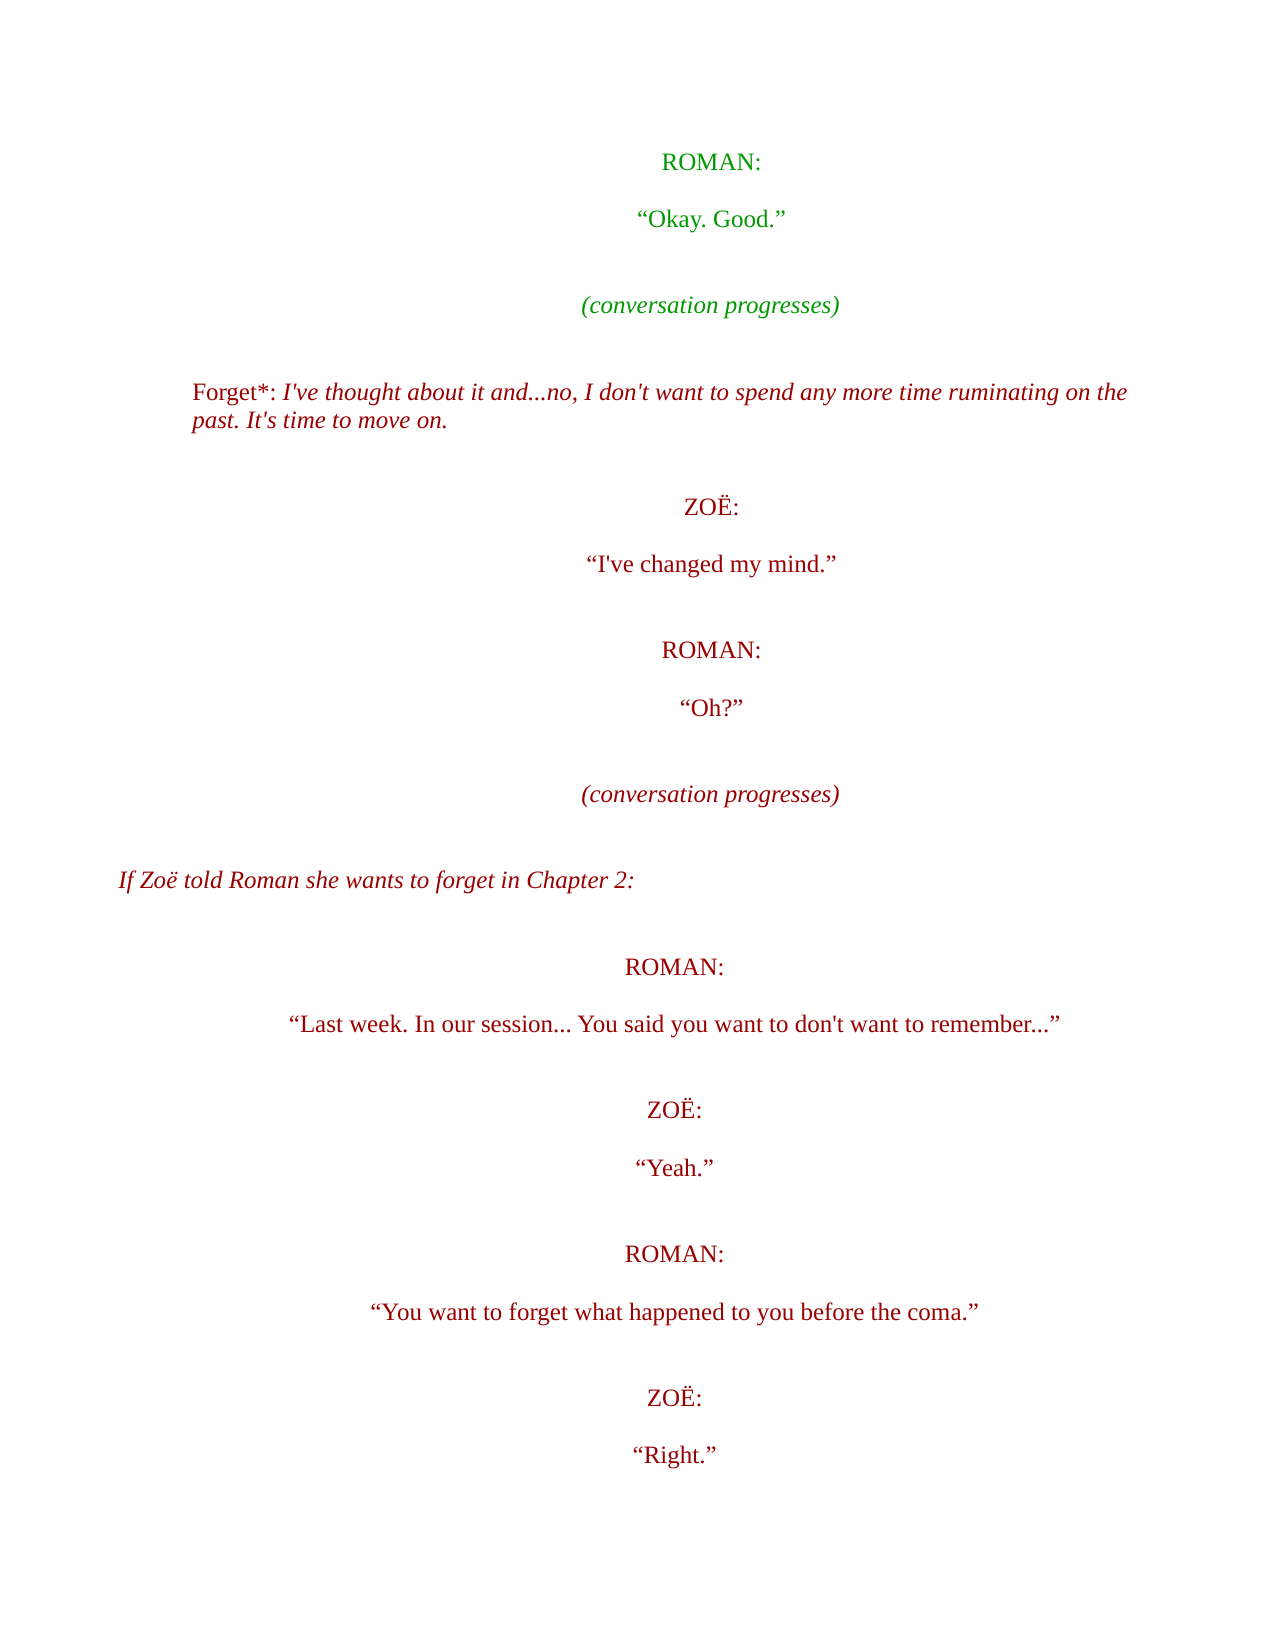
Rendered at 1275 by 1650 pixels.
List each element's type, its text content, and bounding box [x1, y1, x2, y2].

text ROMAN: [118, 636, 1157, 664]
text (conversation progresses) [118, 779, 1157, 808]
text ZOË: [118, 1096, 1157, 1124]
text If Zoë told Roman she wants to forget in Chapter 2: [118, 866, 1157, 894]
text Forget*: I've thought about it and...no, I don't want to spend any more time ruminating on the past. It's time to move on. [118, 377, 1157, 434]
text “Oh?” [118, 693, 1157, 722]
text “Last week. In our session... You said you want to don't want to remember...” [118, 1009, 1157, 1038]
text ZOË: [118, 1383, 1157, 1412]
text “You want to forget what happened to you before the coma.” [118, 1297, 1157, 1326]
text “Right.” [118, 1441, 1157, 1469]
text ROMAN: [118, 147, 1157, 176]
text “Yeah.” [118, 1153, 1157, 1182]
text ROMAN: [118, 1239, 1157, 1268]
text (conversation progresses) [118, 291, 1157, 319]
text ROMAN: [118, 952, 1157, 981]
text “I've changed my mind.” [118, 549, 1157, 578]
text ZOË: [118, 492, 1157, 521]
text “Okay. Good.” [118, 204, 1157, 233]
